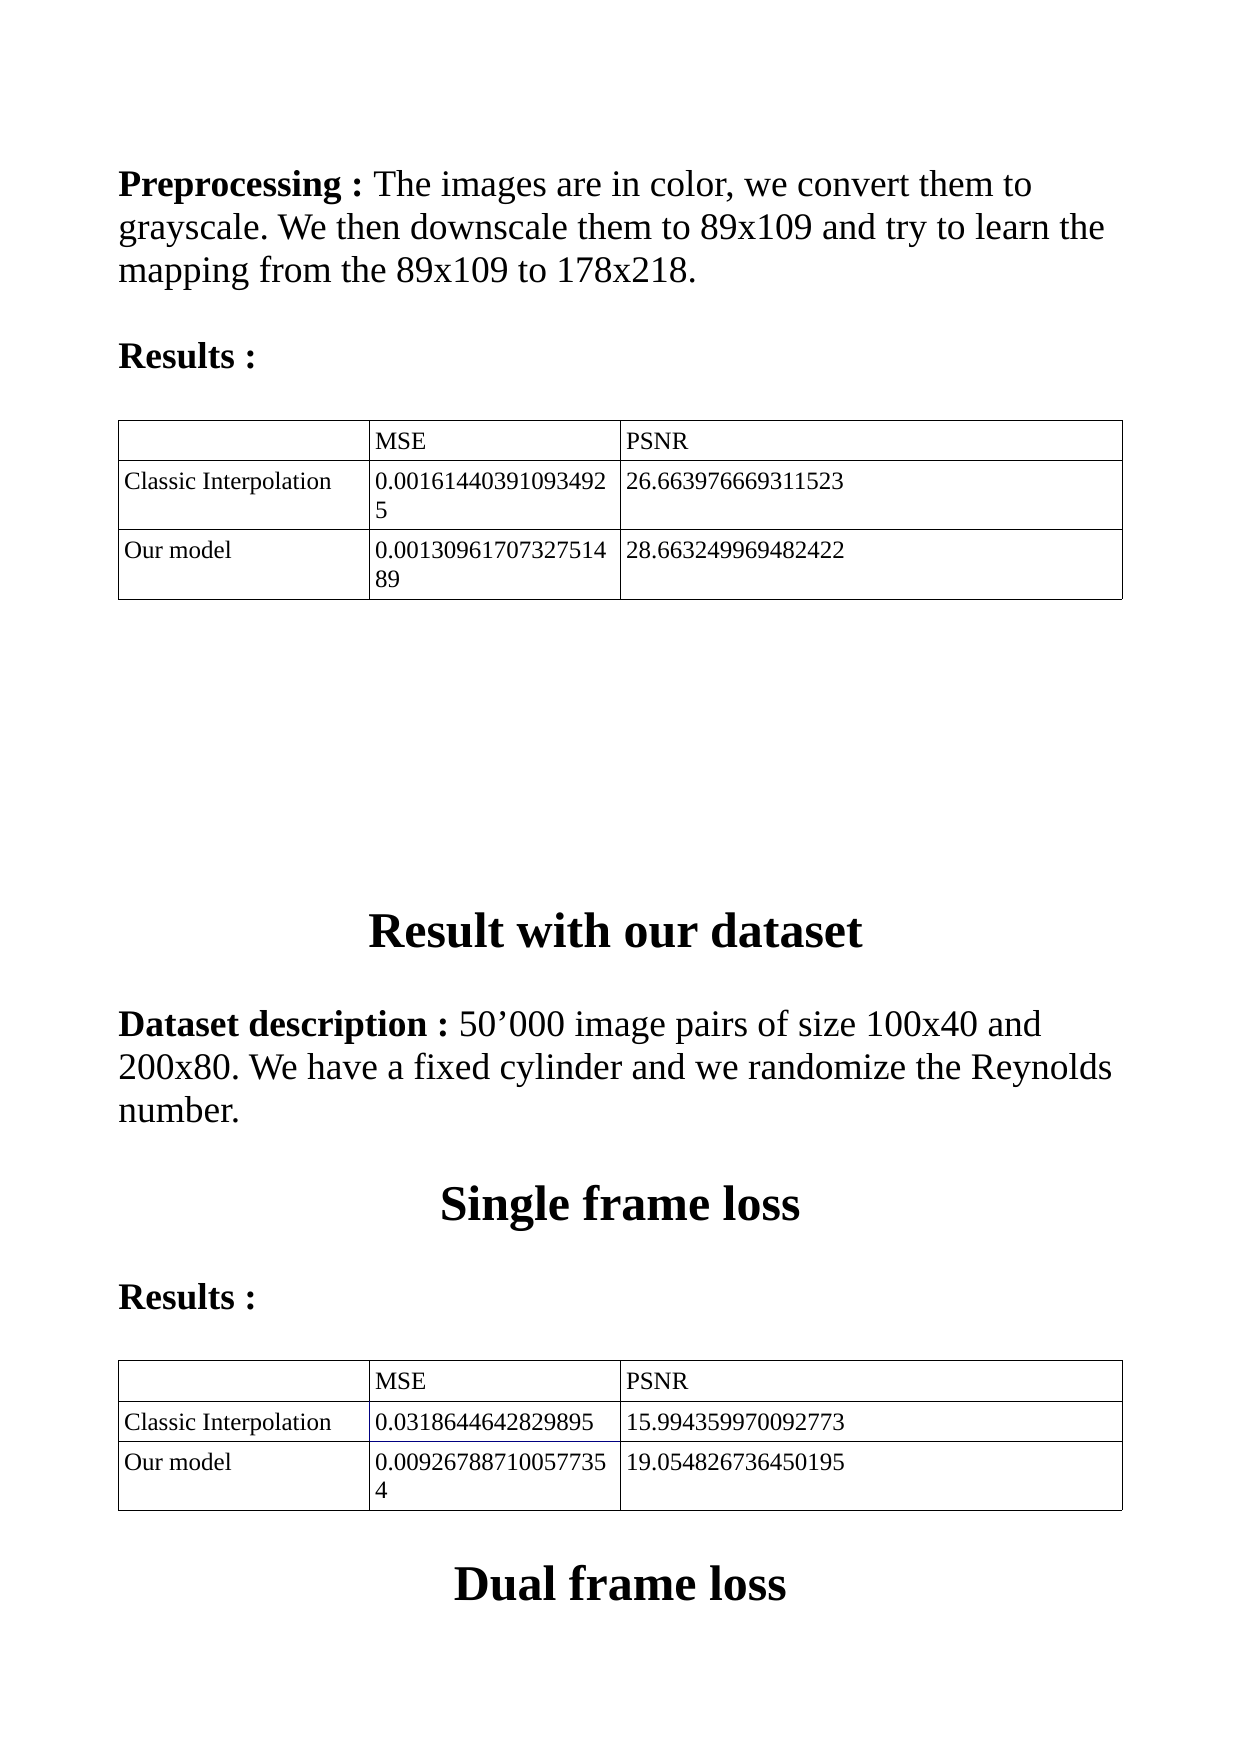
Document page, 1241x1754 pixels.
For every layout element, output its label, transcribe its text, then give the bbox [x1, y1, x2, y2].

table_cell Our model [119, 1442, 369, 1510]
text Result with our dataset [118, 900, 1122, 958]
table_cell 0.0013096170732751489 [370, 530, 620, 598]
table_cell 0.009267887100577354 [370, 1442, 620, 1510]
table_cell 26.663976669311523 [621, 461, 1122, 529]
table_cell 28.663249969482422 [621, 530, 1122, 598]
table_cell 19.054826736450195 [621, 1442, 1122, 1510]
text Preprocessing : The images are in color, we convert them to grayscale. We then downscale them to 89x109 and try to learn the mapping from the 89x109 to 178x218. [118, 161, 1122, 291]
text Single frame loss [118, 1173, 1122, 1231]
table_header [119, 1361, 369, 1401]
table_header PSNR [621, 421, 1122, 460]
table_cell Classic Interpolation [119, 1402, 369, 1441]
table_header PSNR [621, 1361, 1122, 1401]
table_cell Classic Interpolation [119, 461, 369, 529]
text Dual frame loss [118, 1553, 1122, 1611]
table_cell 15.994359970092773 [621, 1402, 1122, 1441]
table_cell Our model [119, 530, 369, 598]
table_cell 0.0318644642829895 [370, 1402, 620, 1441]
text Results : [118, 1274, 1122, 1317]
text Results : [118, 334, 1122, 377]
table_cell 0.001614403910934925 [370, 461, 620, 529]
text Dataset description : 50’000 image pairs of size 100x40 and 200x80. We have a fixed cylinder and we randomize the Reynolds number. [118, 1001, 1122, 1130]
table_header MSE [370, 1361, 620, 1401]
table_header [119, 421, 369, 460]
table_header MSE [370, 421, 620, 460]
